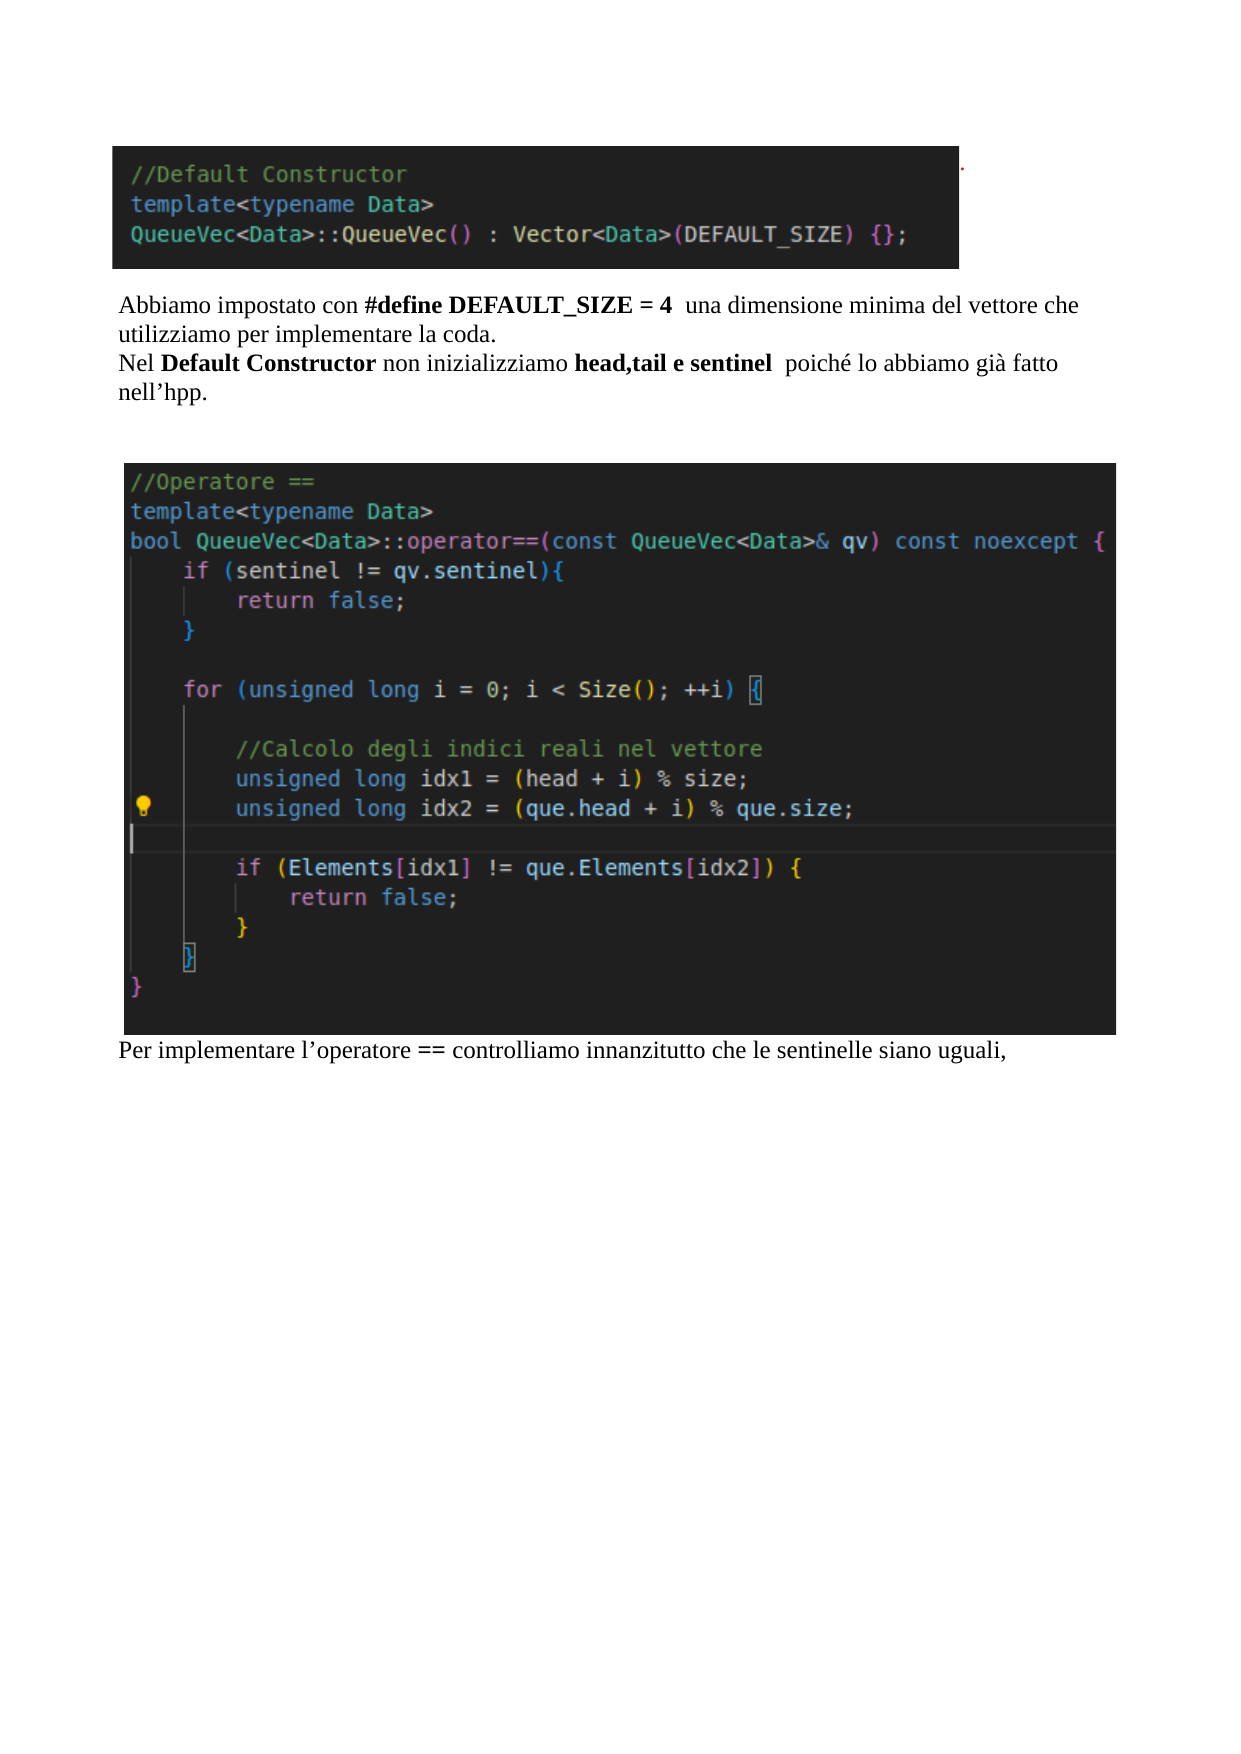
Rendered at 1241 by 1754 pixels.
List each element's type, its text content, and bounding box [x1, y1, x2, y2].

picture [124, 463, 1117, 1035]
text Nel Default Constructor non inizializziamo head,tail e sentinel poiché lo abbiamo già fatto nell’hpp. [118, 348, 1122, 406]
text . [960, 147, 1122, 176]
text Abbiamo impostato con #define DEFAULT_SIZE = 4 una dimensione minima del vettore che utilizziamo per implementare la coda. [118, 291, 1122, 348]
text Per implementare l’operatore == controlliamo innanzitutto che le sentinelle siano uguali, [118, 1035, 1122, 1064]
picture [112, 146, 960, 269]
